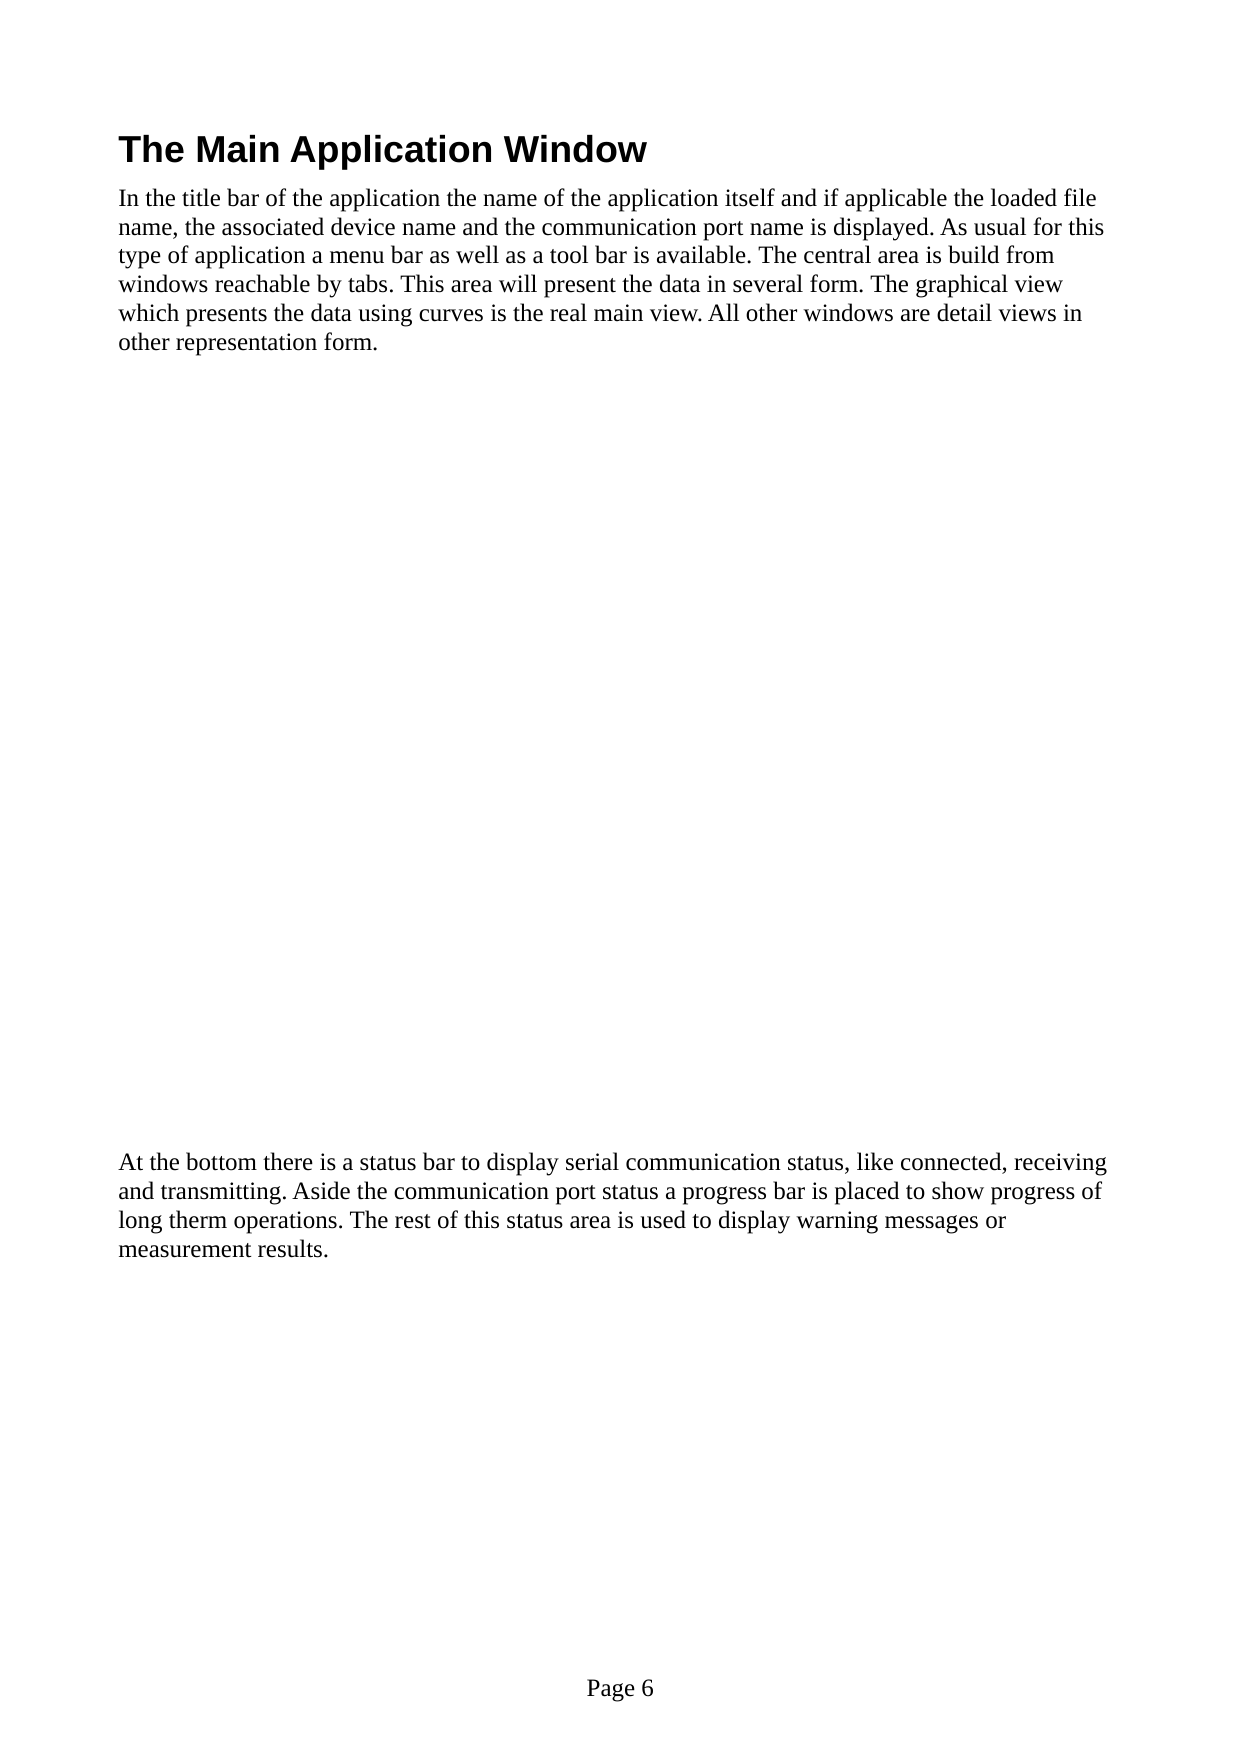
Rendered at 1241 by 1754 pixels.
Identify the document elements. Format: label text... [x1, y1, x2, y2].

subtitle The Main Application Window [118, 127, 1122, 170]
text At the bottom there is a status bar to display serial communication status, like connected, receiving and transmitting. Aside the communication port status a progress bar is placed to show progress of long therm operations. The rest of this status area is used to display warning messages or measurement results. [118, 1147, 1122, 1262]
text In the title bar of the application the name of the application itself and if applicable the loaded file name, the associated device name and the communication port name is displayed. As usual for this type of application a menu bar as well as a tool bar is available. The central area is build from windows reachable by tabs. This area will present the data in several form. The graphical view which presents the data using curves is the real main view. All other windows are detail views in other representation form. [118, 183, 1122, 355]
